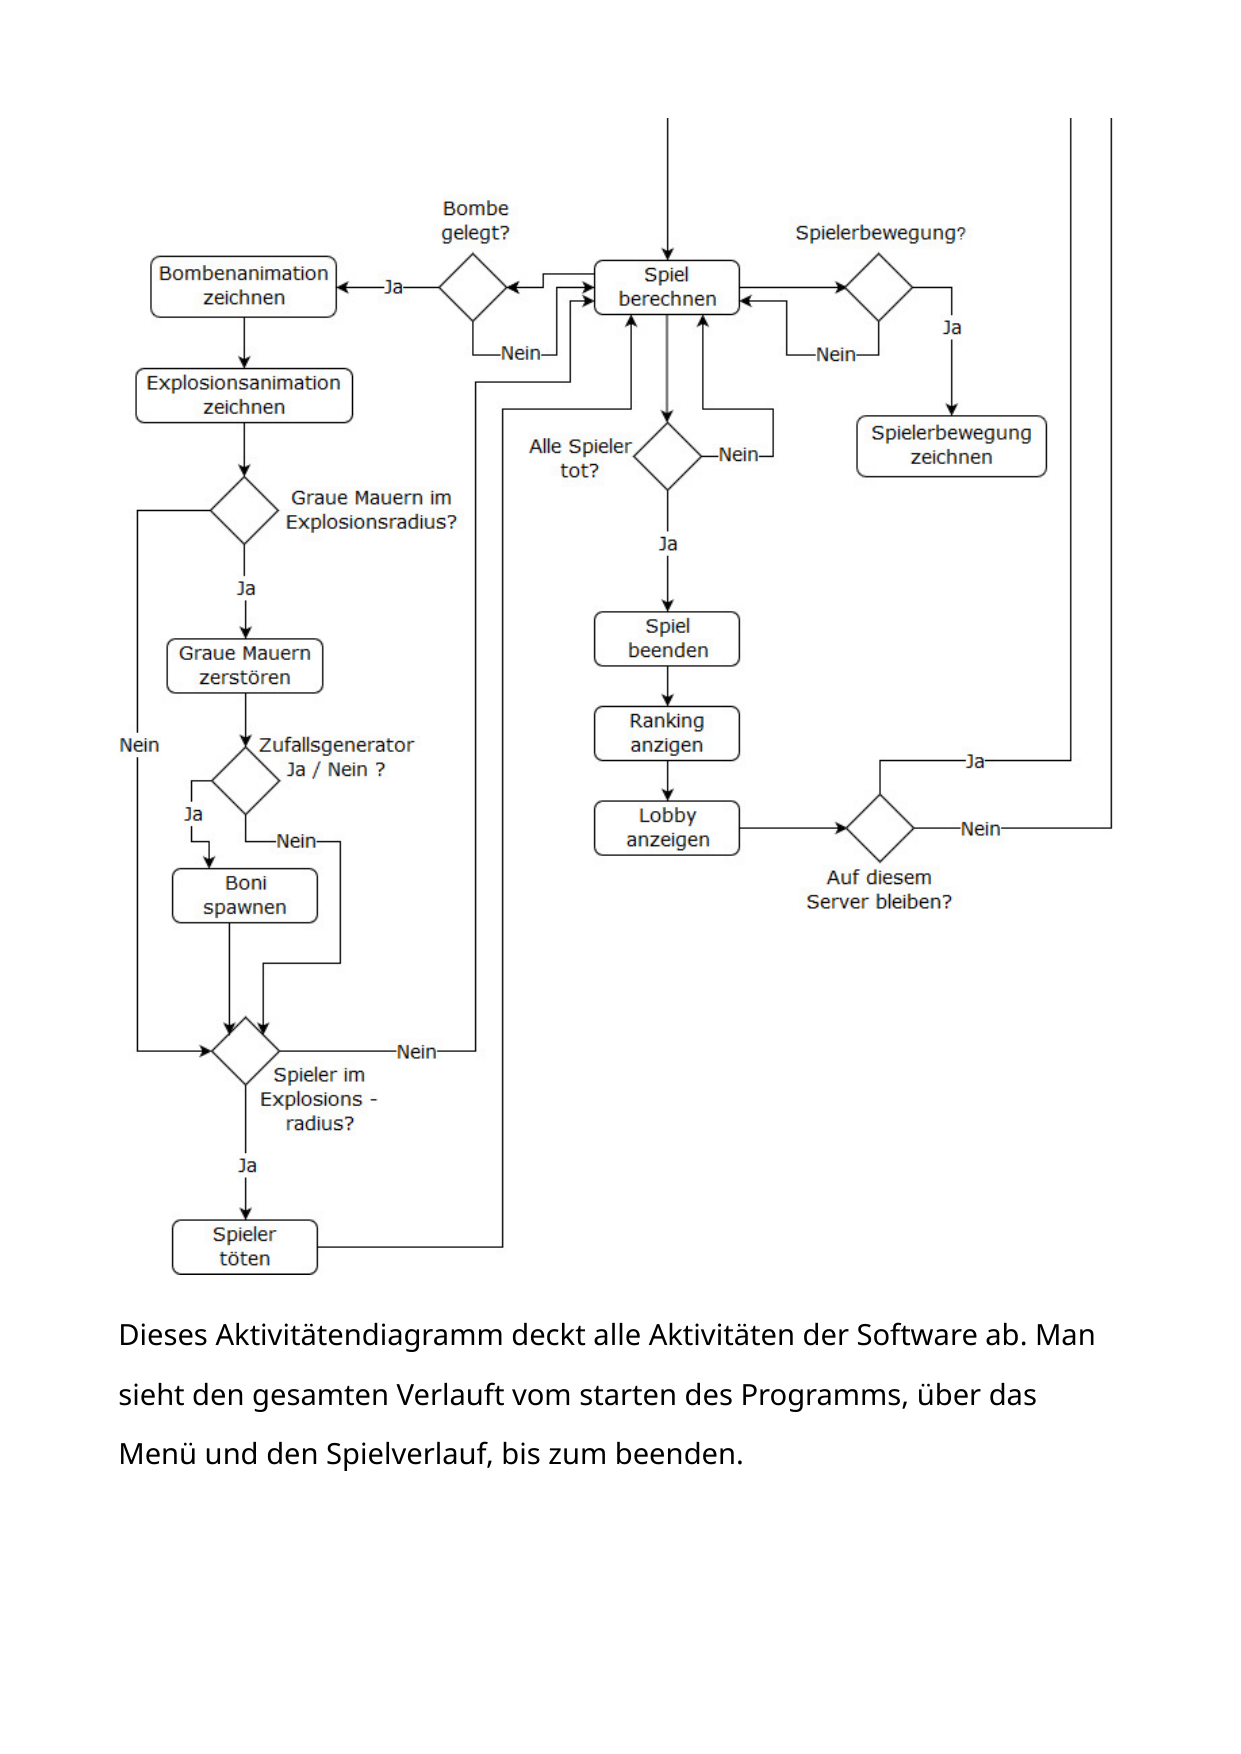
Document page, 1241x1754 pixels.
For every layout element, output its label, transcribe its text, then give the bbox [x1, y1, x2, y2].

picture [118, 118, 1123, 1275]
text Dieses Aktivitätendiagramm deckt alle Aktivitäten der Software ab. Man sieht den gesamten Verlauft vom starten des Programms, über das Menü und den Spielverlauf, bis zum beenden. [118, 1314, 1122, 1473]
